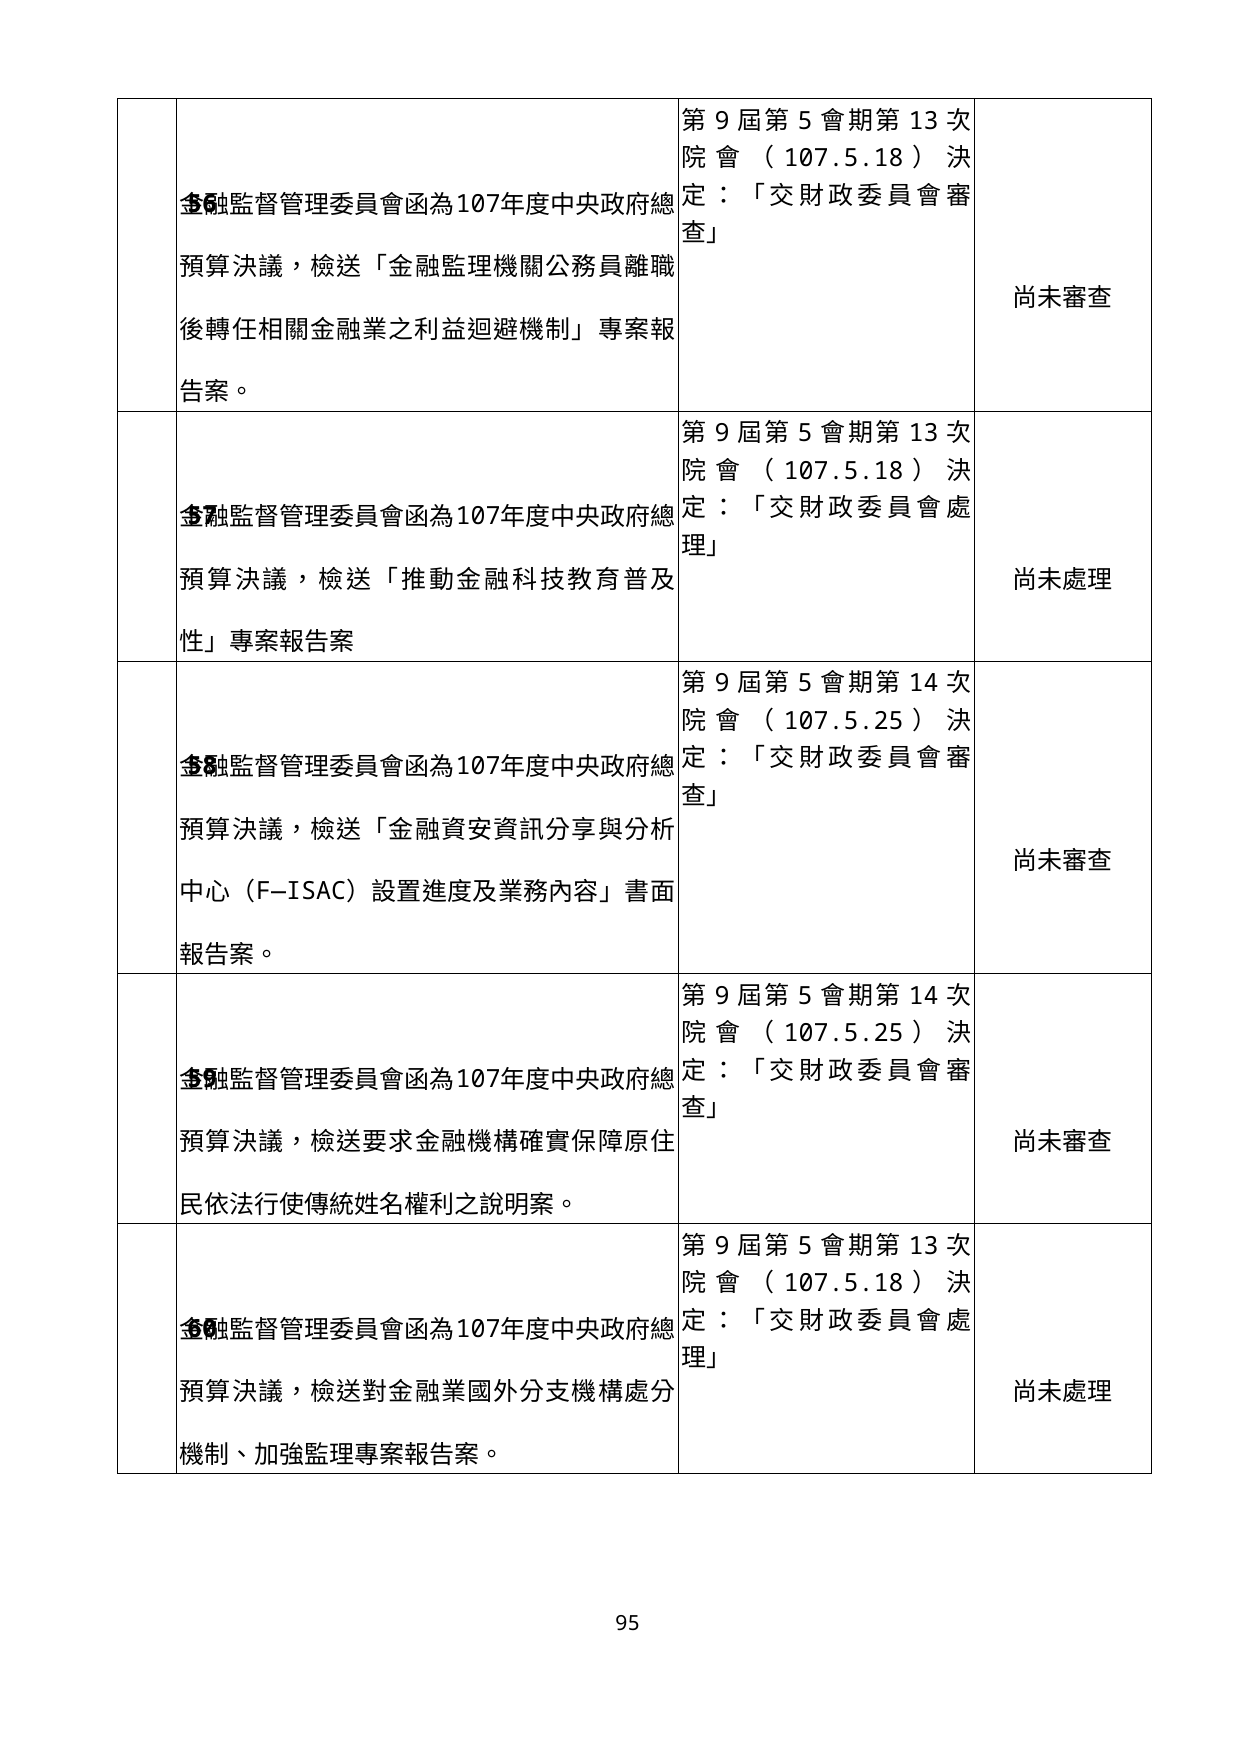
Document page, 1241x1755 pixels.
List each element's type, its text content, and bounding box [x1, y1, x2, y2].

table_cell 金融監督管理委員會函為107年度中央政府總預算決議，檢送對金融業國外分支機構處分機制、加強監理專案報告案。 [177, 1224, 678, 1473]
table_cell 金融監督管理委員會函為107年度中央政府總預算決議，檢送「推動金融科技教育普及性」專案報告案 [177, 412, 678, 661]
table_cell 尚未審查 [975, 974, 1151, 1223]
table_cell [118, 662, 176, 973]
table_cell 第9屆第5會期第13次院會（107.5.18）決定：「交財政委員會處理」 [679, 412, 974, 661]
table_cell 第9屆第5會期第13次院會（107.5.18）決定：「交財政委員會處理」 [679, 1224, 974, 1473]
table_cell [118, 974, 176, 1223]
table_cell 尚未審查 [975, 662, 1151, 973]
table_cell 金融監督管理委員會函為107年度中央政府總預算決議，檢送「金融監理機關公務員離職後轉任相關金融業之利益迴避機制」專案報告案。 [177, 99, 678, 411]
table_cell 尚未處理 [975, 412, 1151, 661]
table_cell [118, 412, 176, 661]
table_cell [118, 99, 176, 411]
table_cell 第9屆第5會期第13次院會（107.5.18）決定：「交財政委員會審查」 [679, 99, 974, 411]
table_cell [118, 1224, 176, 1473]
table_cell 尚未審查 [975, 99, 1151, 411]
table_cell 第9屆第5會期第14次院會（107.5.25）決定：「交財政委員會審查」 [679, 662, 974, 973]
table_cell 金融監督管理委員會函為107年度中央政府總預算決議，檢送「金融資安資訊分享與分析中心（F—ISAC）設置進度及業務內容」書面報告案。 [177, 662, 678, 973]
table_cell 第9屆第5會期第14次院會（107.5.25）決定：「交財政委員會審查」 [679, 974, 974, 1223]
table_cell 金融監督管理委員會函為107年度中央政府總預算決議，檢送要求金融機構確實保障原住民依法行使傳統姓名權利之說明案。 [177, 974, 678, 1223]
table_cell 尚未處理 [975, 1224, 1151, 1473]
